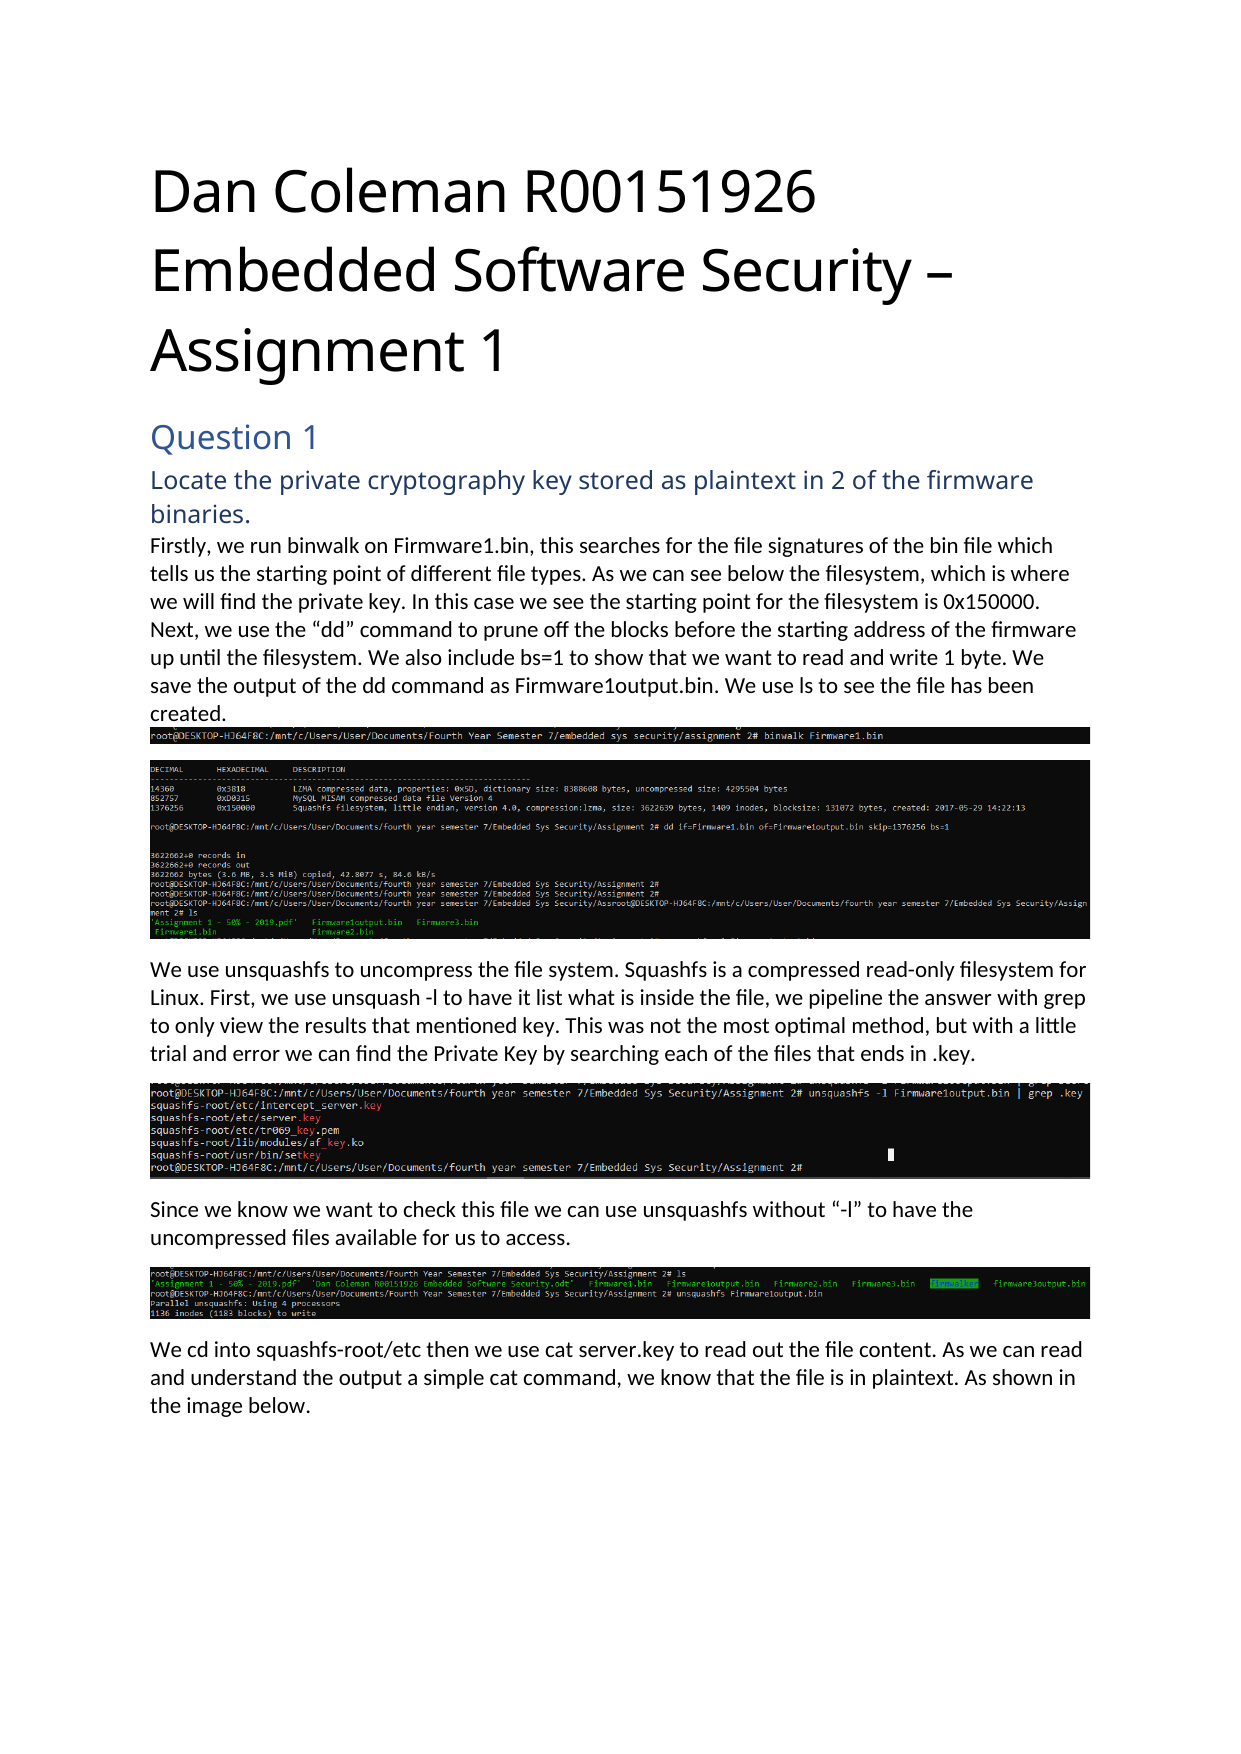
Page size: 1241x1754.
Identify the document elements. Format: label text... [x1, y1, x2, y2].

title Dan Coleman R00151926 Embedded Software Security – Assignment 1 [150, 150, 1090, 388]
text We cd into squashfs-root/etc then we use cat server.key to read out the file content. As we can read and understand the output a simple cat command, we know that the file is in plaintext. As shown in the image below. [150, 1336, 1090, 1419]
subtitle Locate the private cryptography key stored as plaintext in 2 of the firmware binaries. [150, 463, 1090, 531]
text Firstly, we run binwalk on Firmware1.bin, this searches for the file signatures of the bin file which tells us the starting point of different file types. As we can see below the filesystem, which is where we will find the private key. In this case we see the starting point for the filesystem is 0x150000. Next, we use the “dd” command to prune off the blocks before the starting address of the firmware up until the filesystem. We also include bs=1 to show that we want to read and write 1 byte. We save the output of the dd command as Firmware1output.bin. We use ls to see the file has been created. [150, 531, 1090, 727]
text We use unsquashfs to uncompress the file system. Squashfs is a compressed read-only filesystem for Linux. First, we use unsquash -l to have it list what is inside the file, we pipeline the answer with grep to only view the results that mentioned key. This was not the most optimal method, but with a little trial and error we can find the Private Key by searching each of the files that ends in .key. [150, 955, 1090, 1067]
subtitle Question 1 [150, 413, 1090, 459]
text Since we know we want to check this file we can use unsquashfs without “-l” to have the uncompressed files available for us to access. [150, 1195, 1090, 1251]
